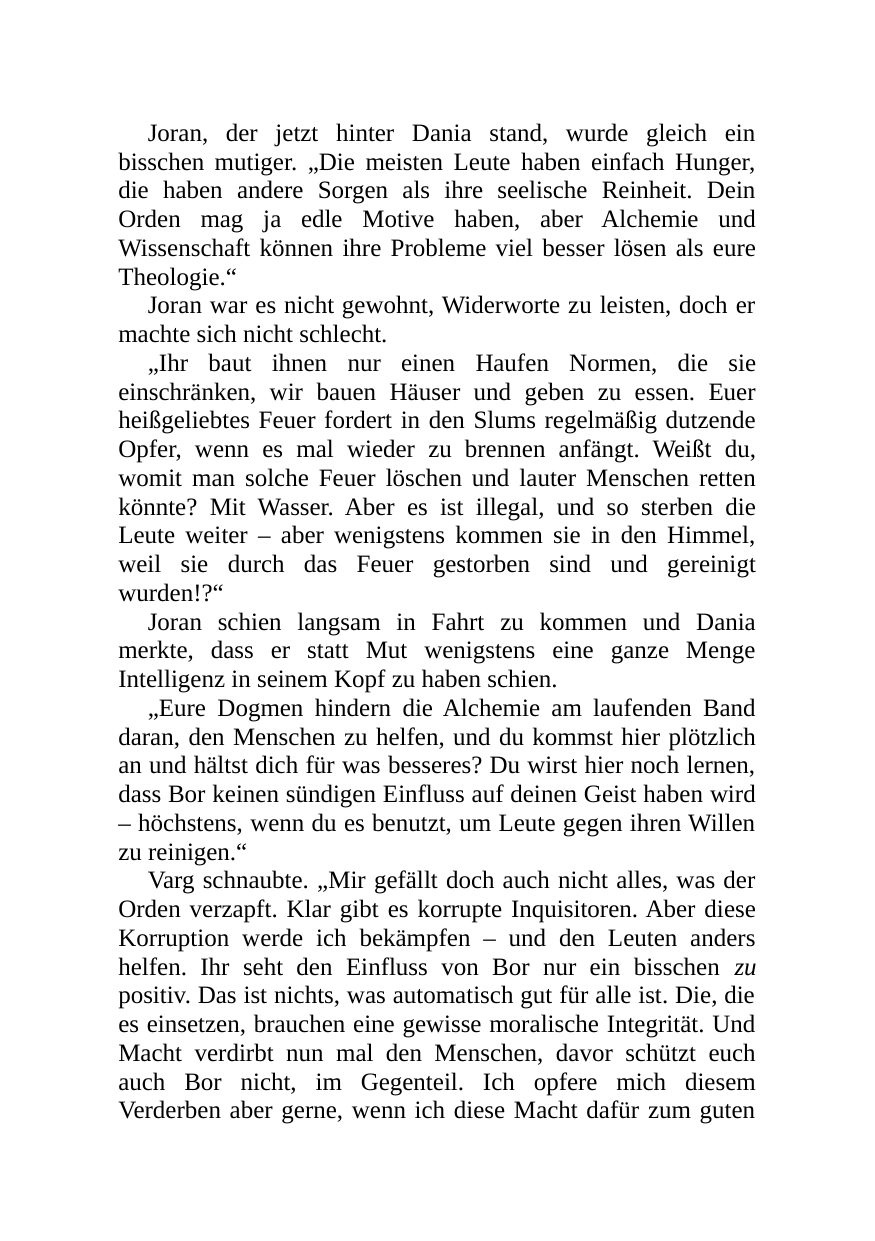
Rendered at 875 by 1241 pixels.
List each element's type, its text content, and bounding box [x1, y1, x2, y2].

text Joran schien langsam in Fahrt zu kommen und Dania merkte, dass er statt Mut wenigstens eine ganze Menge Intelligenz in seinem Kopf zu haben schien. [118, 607, 756, 693]
text Joran, der jetzt hinter Dania stand, wurde gleich ein bisschen mutiger. „Die meisten Leute haben einfach Hunger, die haben andere Sorgen als ihre seelische Reinheit. Dein Orden mag ja edle Motive haben, aber Alchemie und Wissenschaft können ihre Probleme viel besser lösen als eure Theologie.“ [118, 118, 756, 291]
text Varg schnaubte. „Mir gefällt doch auch nicht alles, was der Orden verzapft. Klar gibt es korrupte Inquisitoren. Aber diese Korruption werde ich bekämpfen – und den Leuten anders helfen. Ihr seht den Einfluss von Bor nur ein bisschen zu positiv. Das ist nichts, was automatisch gut für alle ist. Die, die es einsetzen, brauchen eine gewisse moralische Integrität. Und Macht verdirbt nun mal den Menschen, davor schützt euch auch Bor nicht, im Gegenteil. Ich opfere mich diesem Verderben aber gerne, wenn ich diese Macht dafür zum guten [118, 866, 756, 1124]
text „Eure Dogmen hindern die Alchemie am laufenden Band daran, den Menschen zu helfen, und du kommst hier plötzlich an und hältst dich für was besseres? Du wirst hier noch lernen, dass Bor keinen sündigen Einfluss auf deinen Geist haben wird – höchstens, wenn du es benutzt, um Leute gegen ihren Willen zu reinigen.“ [118, 693, 756, 866]
text Joran war es nicht gewohnt, Widerworte zu leisten, doch er machte sich nicht schlecht. [118, 291, 756, 348]
text „Ihr baut ihnen nur einen Haufen Normen, die sie einschränken, wir bauen Häuser und geben zu essen. Euer heißgeliebtes Feuer fordert in den Slums regelmäßig dutzende Opfer, wenn es mal wieder zu brennen anfängt. Weißt du, womit man solche Feuer löschen und lauter Menschen retten könnte? Mit Wasser. Aber es ist illegal, und so sterben die Leute weiter – aber wenigstens kommen sie in den Himmel, weil sie durch das Feuer gestorben sind und gereinigt wurden!?“ [118, 348, 756, 607]
